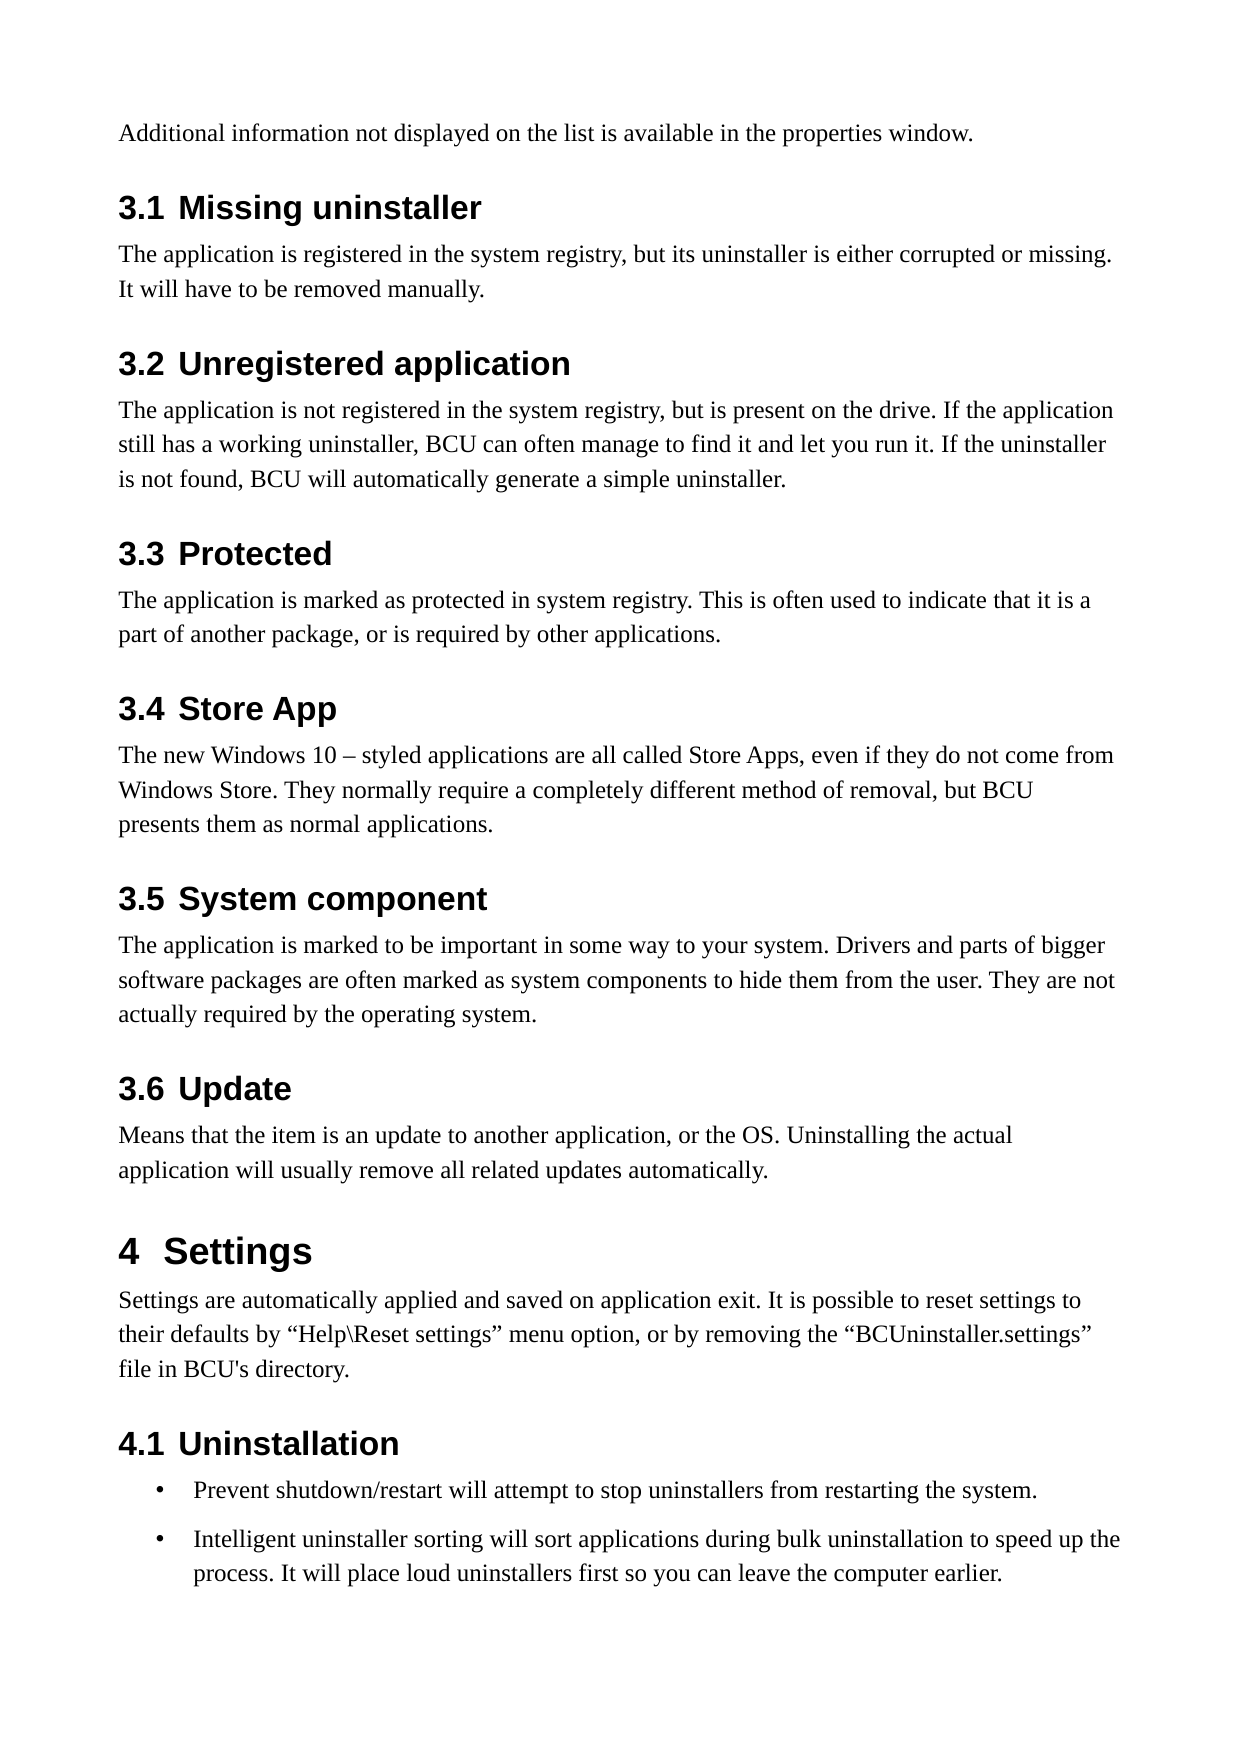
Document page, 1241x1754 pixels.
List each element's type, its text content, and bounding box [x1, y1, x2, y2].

text The application is marked as protected in system registry. This is often used to indicate that it is a part of another package, or is required by other applications. [118, 585, 1122, 648]
list Intelligent uninstaller sorting will sort applications during bulk uninstallation to speed up the process. It will place loud uninstallers first so you can leave the computer earlier. [156, 1524, 1122, 1587]
text Additional information not displayed on the list is available in the properties window. [118, 118, 1122, 147]
text The new Windows 10 – styled applications are all called Store Apps, even if they do not come from Windows Store. They normally require a completely different method of removal, but BCU presents them as normal applications. [118, 740, 1122, 838]
text The application is registered in the system registry, but its uninstaller is either corrupted or missing. It will have to be removed manually. [118, 239, 1122, 302]
subtitle Settings [118, 1229, 1122, 1272]
text Settings are automatically applied and saved on application exit. It is possible to reset settings to their defaults by “Help\Reset settings” menu option, or by removing the “BCUninstaller.settings” file in BCU's directory. [118, 1285, 1122, 1383]
text The application is marked to be important in some way to your system. Drivers and parts of bigger software packages are often marked as system components to hide them from the user. They are not actually required by the operating system. [118, 930, 1122, 1028]
list Prevent shutdown/restart will attempt to stop uninstallers from restarting the system. [156, 1475, 1122, 1504]
subtitle Update [118, 1069, 1122, 1108]
subtitle Store App [118, 689, 1122, 728]
subtitle Missing uninstaller [118, 188, 1122, 227]
subtitle Uninstallation [118, 1424, 1122, 1462]
subtitle Protected [118, 533, 1122, 572]
text The application is not registered in the system registry, but is present on the drive. If the application still has a working uninstaller, BCU can often manage to find it and let you run it. If the uninstaller is not found, BCU will automatically generate a simple uninstaller. [118, 395, 1122, 492]
text Means that the item is an update to another application, or the OS. Uninstalling the actual application will usually remove all related updates automatically. [118, 1120, 1122, 1183]
subtitle Unregistered application [118, 343, 1122, 382]
subtitle System component [118, 879, 1122, 918]
